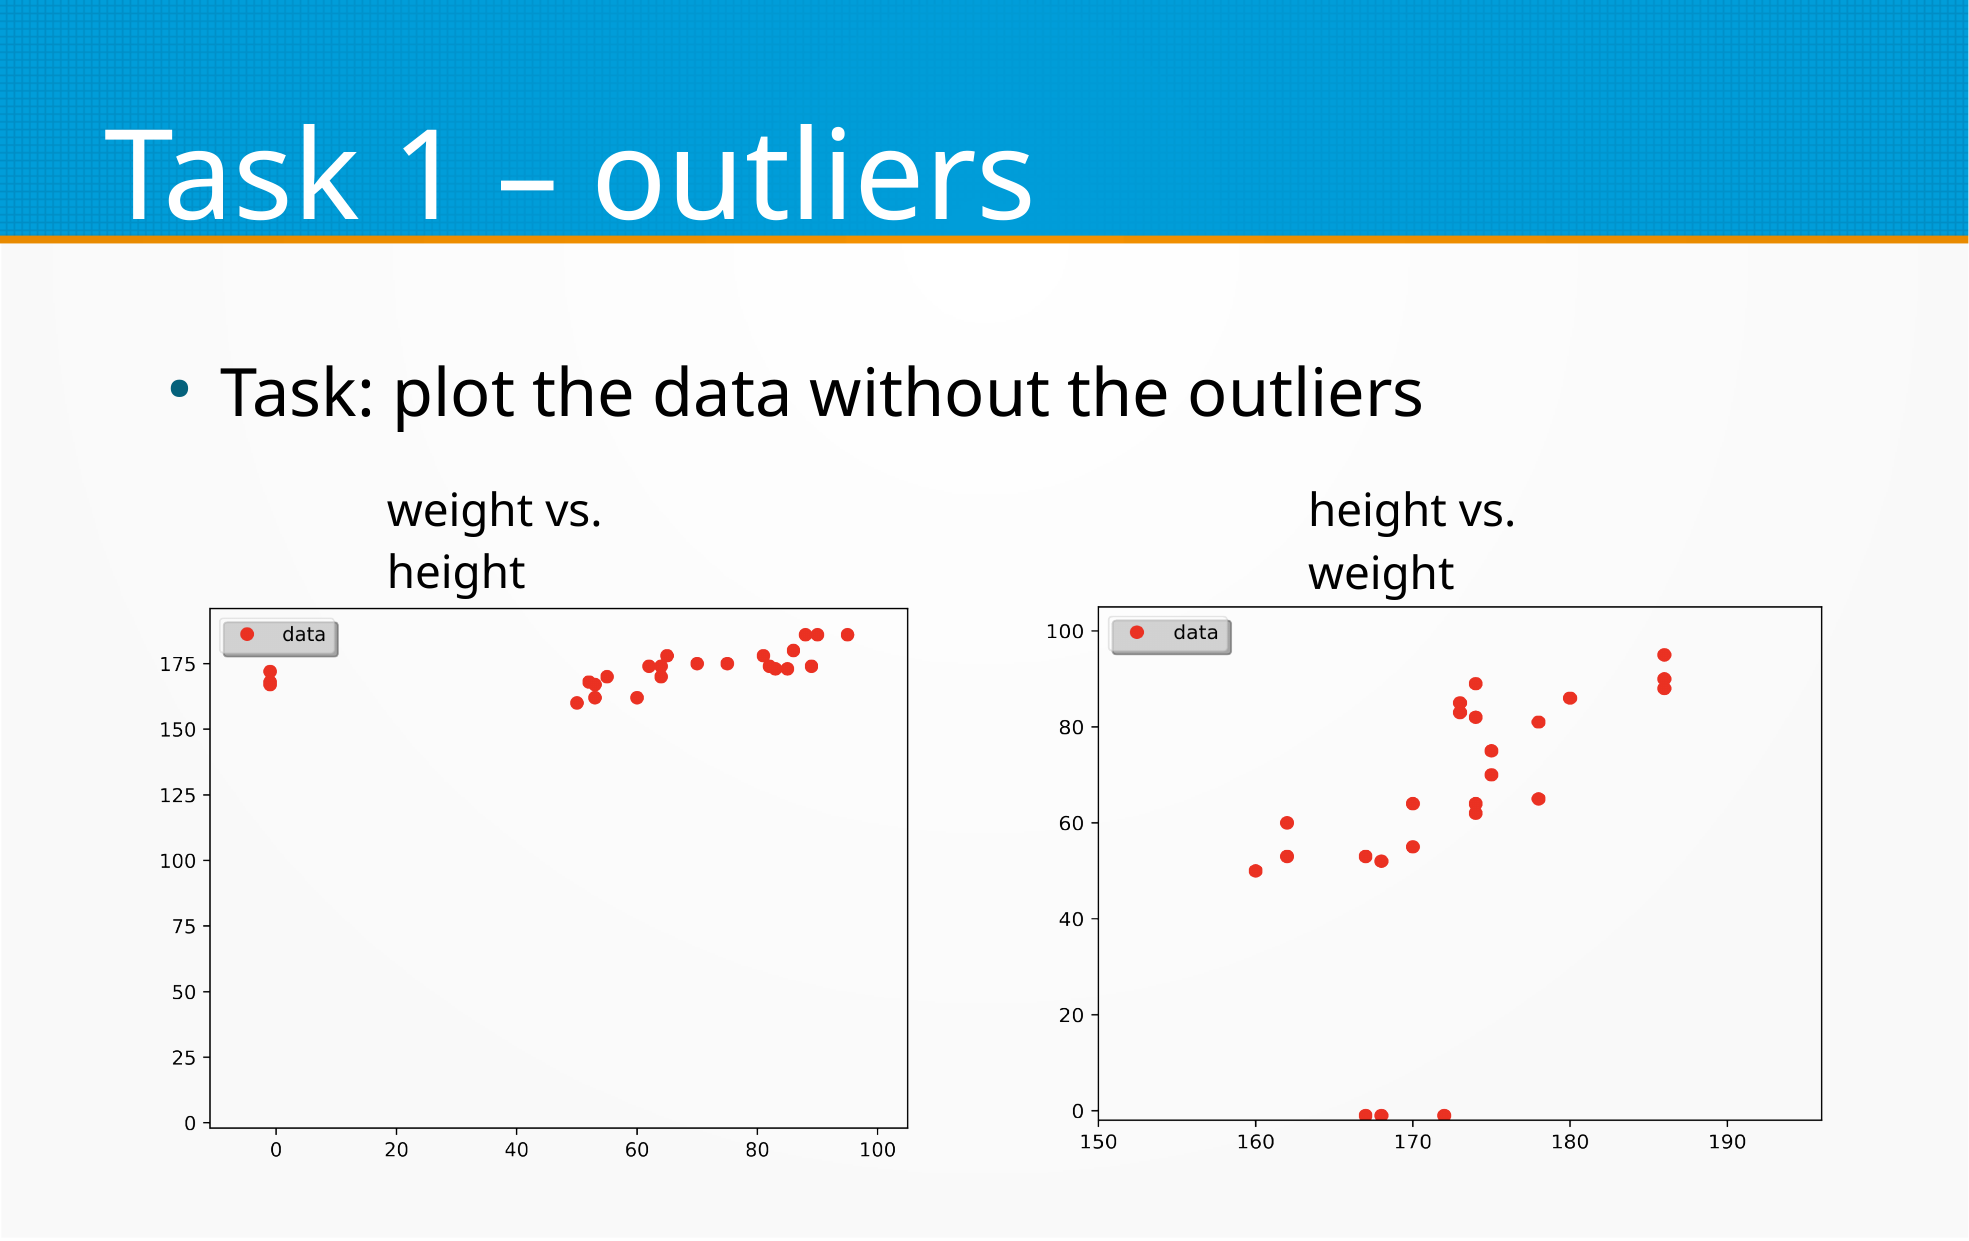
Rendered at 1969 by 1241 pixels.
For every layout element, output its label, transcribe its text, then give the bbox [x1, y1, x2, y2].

text_box Task 1 – outliers [98, 8, 1501, 335]
text_box weight vs. height [380, 505, 726, 575]
subtitle [98, 19, 1870, 980]
list Task: plot the data without the outliers [150, 345, 1912, 1111]
picture [0, 236, 1969, 1241]
text_box height vs. weight [1302, 505, 1648, 575]
